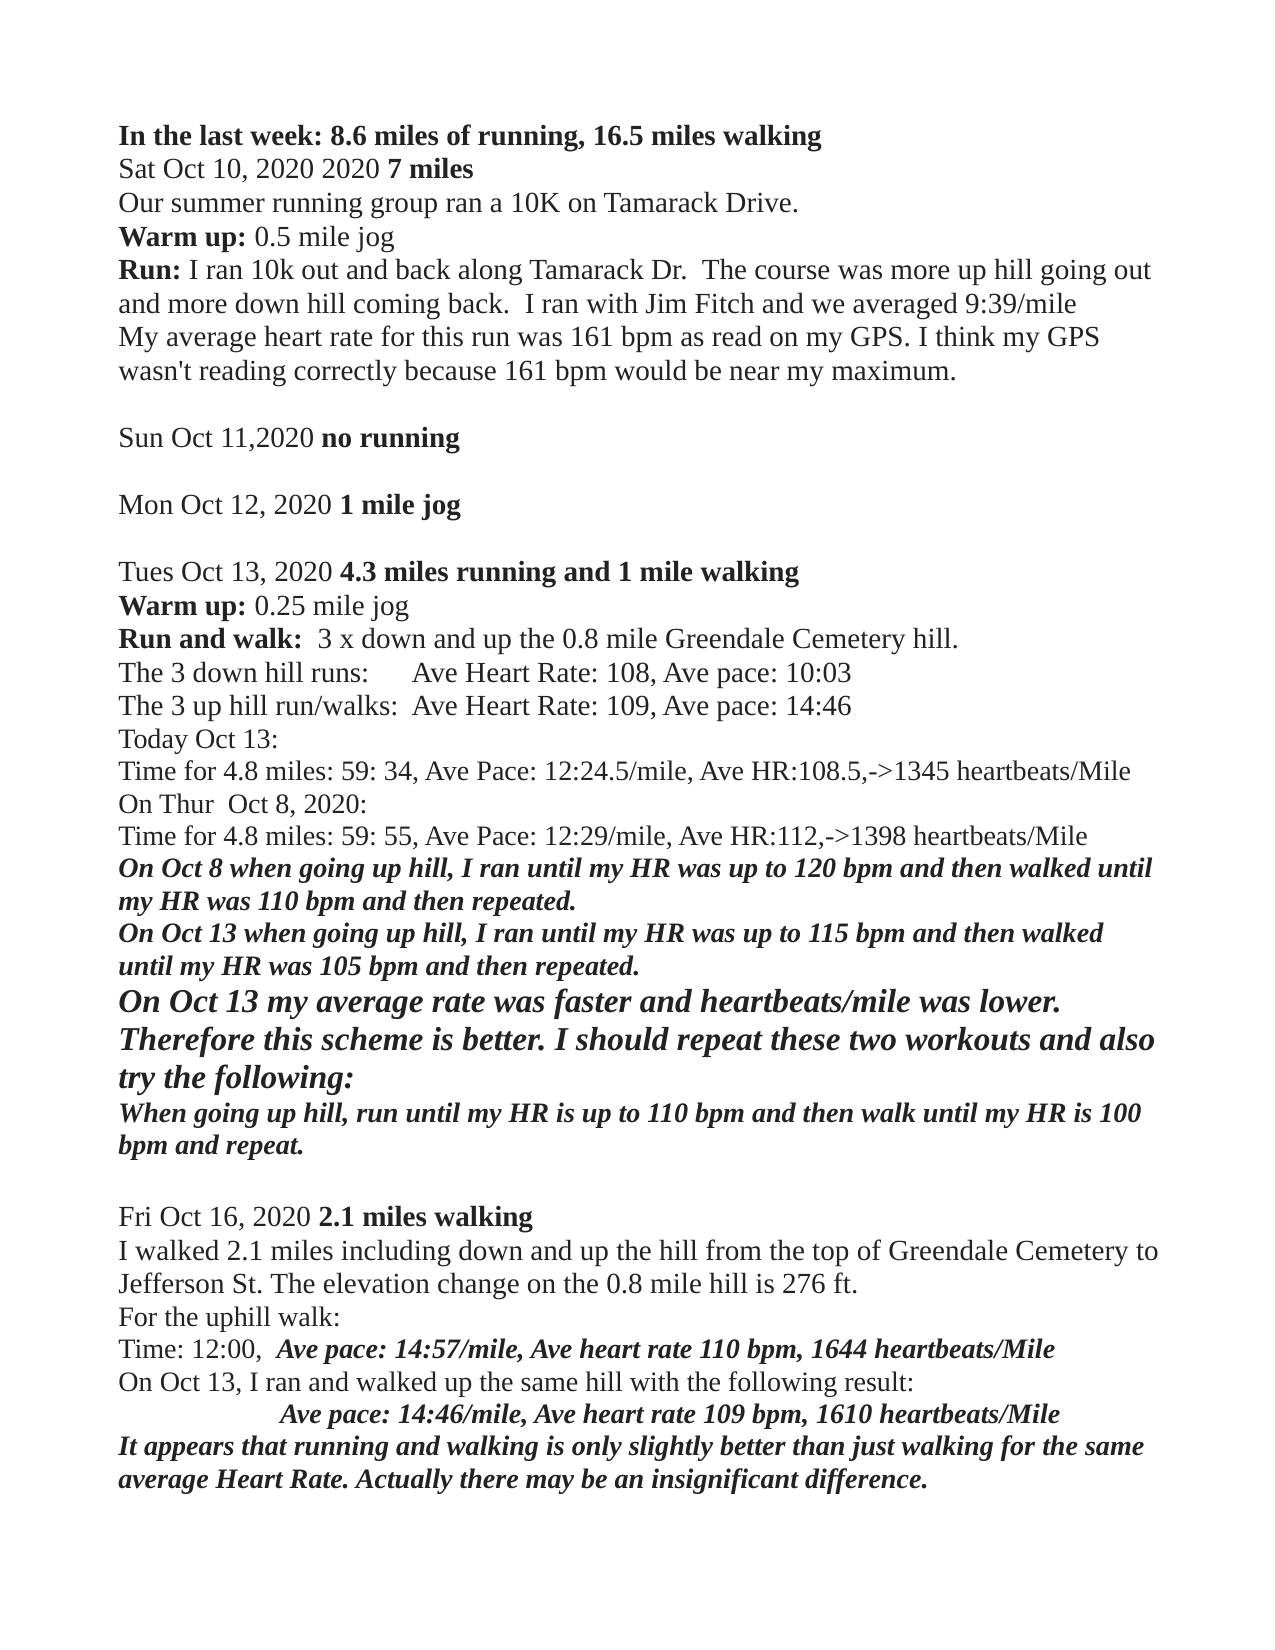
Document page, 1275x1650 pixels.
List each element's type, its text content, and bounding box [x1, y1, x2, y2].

list Today Oct 13: [118, 722, 1161, 754]
text On Oct 13, I ran and walked up the same hill with the following result: [118, 1364, 1161, 1397]
text My average heart rate for this run was 161 bpm as read on my GPS. I think my GPS wasn't reading correctly because 161 bpm would be near my maximum. [118, 319, 1161, 386]
text Warm up: 0.5 mile jog [118, 219, 1161, 252]
text Our summer running group ran a 10K on Tamarack Drive. [118, 185, 1161, 219]
text Run and walk: 3 x down and up the 0.8 mile Greendale Cemetery hill. [118, 621, 1161, 655]
text I walked 2.1 miles including down and up the hill from the top of Greendale Cemetery to Jefferson St. The elevation change on the 0.8 mile hill is 276 ft. [118, 1233, 1161, 1300]
text Warm up: 0.25 mile jog [118, 588, 1161, 621]
text Mon Oct 12, 2020 1 mile jog [118, 487, 1161, 521]
text For the uphill walk: [118, 1300, 1161, 1332]
list On Oct 8 when going up hill, I ran until my HR was up to 120 bpm and then walked until my HR was 110 bpm and then repeated. [118, 851, 1161, 916]
text Tues Oct 13, 2020 4.3 miles running and 1 mile walking [118, 554, 1161, 588]
text Sun Oct 11,2020 no running [118, 420, 1161, 453]
list On Oct 13 my average rate was faster and heartbeats/mile was lower. Therefore this scheme is better. I should repeat these two workouts and also try the following: [118, 981, 1161, 1096]
text Time: 12:00, Ave pace: 14:57/mile, Ave heart rate 110 bpm, 1644 heartbeats/Mile [118, 1332, 1161, 1364]
list Time for 4.8 miles: 59: 34, Ave Pace: 12:24.5/mile, Ave HR:108.5,->1345 heartbeats/Mile [118, 754, 1161, 787]
text The 3 down hill runs: Ave Heart Rate: 108, Ave pace: 10:03 [118, 655, 1161, 688]
text The 3 up hill run/walks: Ave Heart Rate: 109, Ave pace: 14:46 [118, 688, 1161, 722]
list On Thur Oct 8, 2020: [118, 787, 1161, 819]
text Ave pace: 14:46/mile, Ave heart rate 109 bpm, 1610 heartbeats/Mile [118, 1397, 1161, 1429]
list When going up hill, run until my HR is up to 110 bpm and then walk until my HR is 100 bpm and repeat. [118, 1096, 1161, 1161]
text It appears that running and walking is only slightly better than just walking for the same average Heart Rate. Actually there may be an insignificant difference. [118, 1429, 1161, 1494]
text Sat Oct 10, 2020 2020 7 miles [118, 152, 1161, 185]
text Fri Oct 16, 2020 2.1 miles walking [118, 1199, 1161, 1233]
text Run: I ran 10k out and back along Tamarack Dr. The course was more up hill going out and more down hill coming back. I ran with Jim Fitch and we averaged 9:39/mile [118, 252, 1161, 319]
text In the last week: 8.6 miles of running, 16.5 miles walking [118, 118, 1161, 152]
list On Oct 13 when going up hill, I ran until my HR was up to 115 bpm and then walked until my HR was 105 bpm and then repeated. [118, 916, 1161, 981]
list Time for 4.8 miles: 59: 55, Ave Pace: 12:29/mile, Ave HR:112,->1398 heartbeats/Mile [118, 819, 1161, 851]
